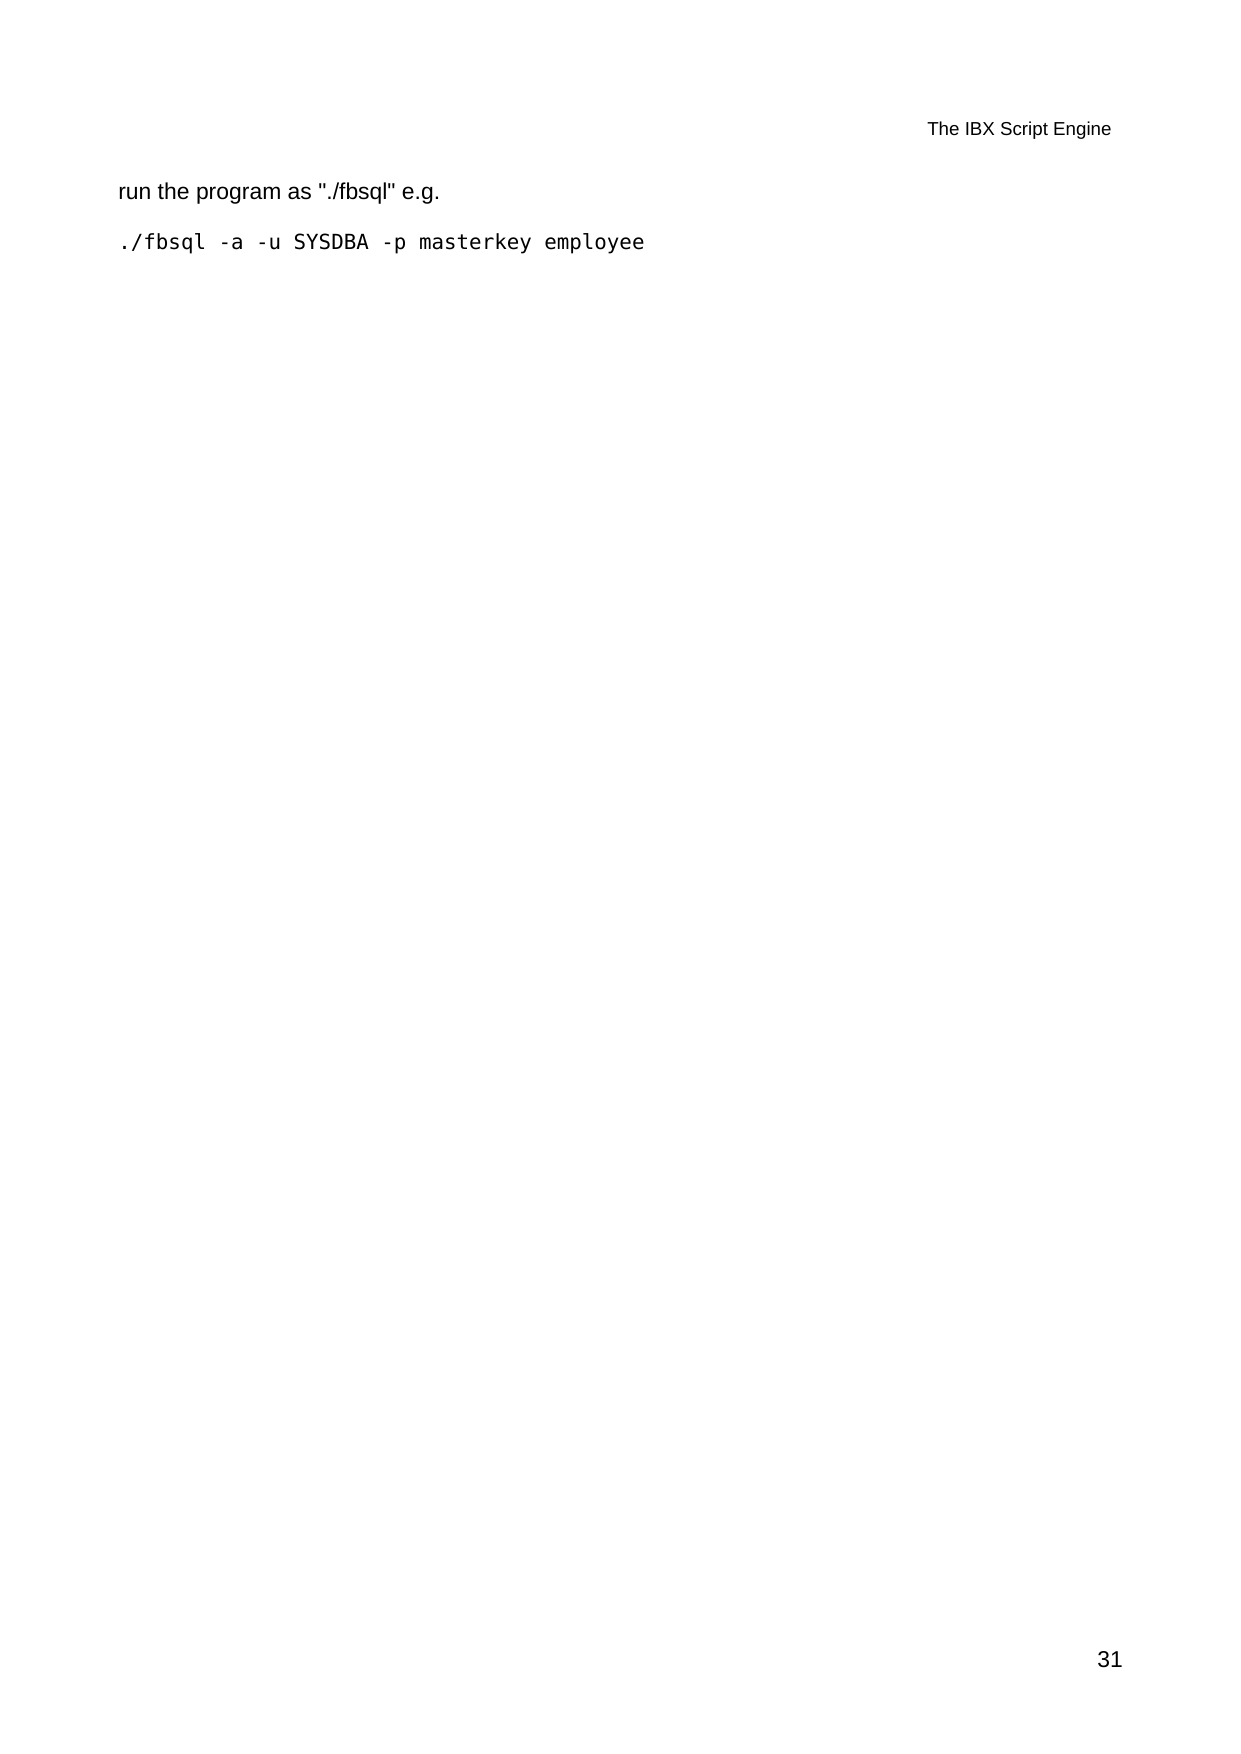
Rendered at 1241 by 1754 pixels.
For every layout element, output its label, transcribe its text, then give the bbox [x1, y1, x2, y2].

text ./fbsql -a -u SYSDBA -p masterkey employee [118, 230, 1122, 254]
text run the program as "./fbsql" e.g. [118, 178, 1122, 204]
